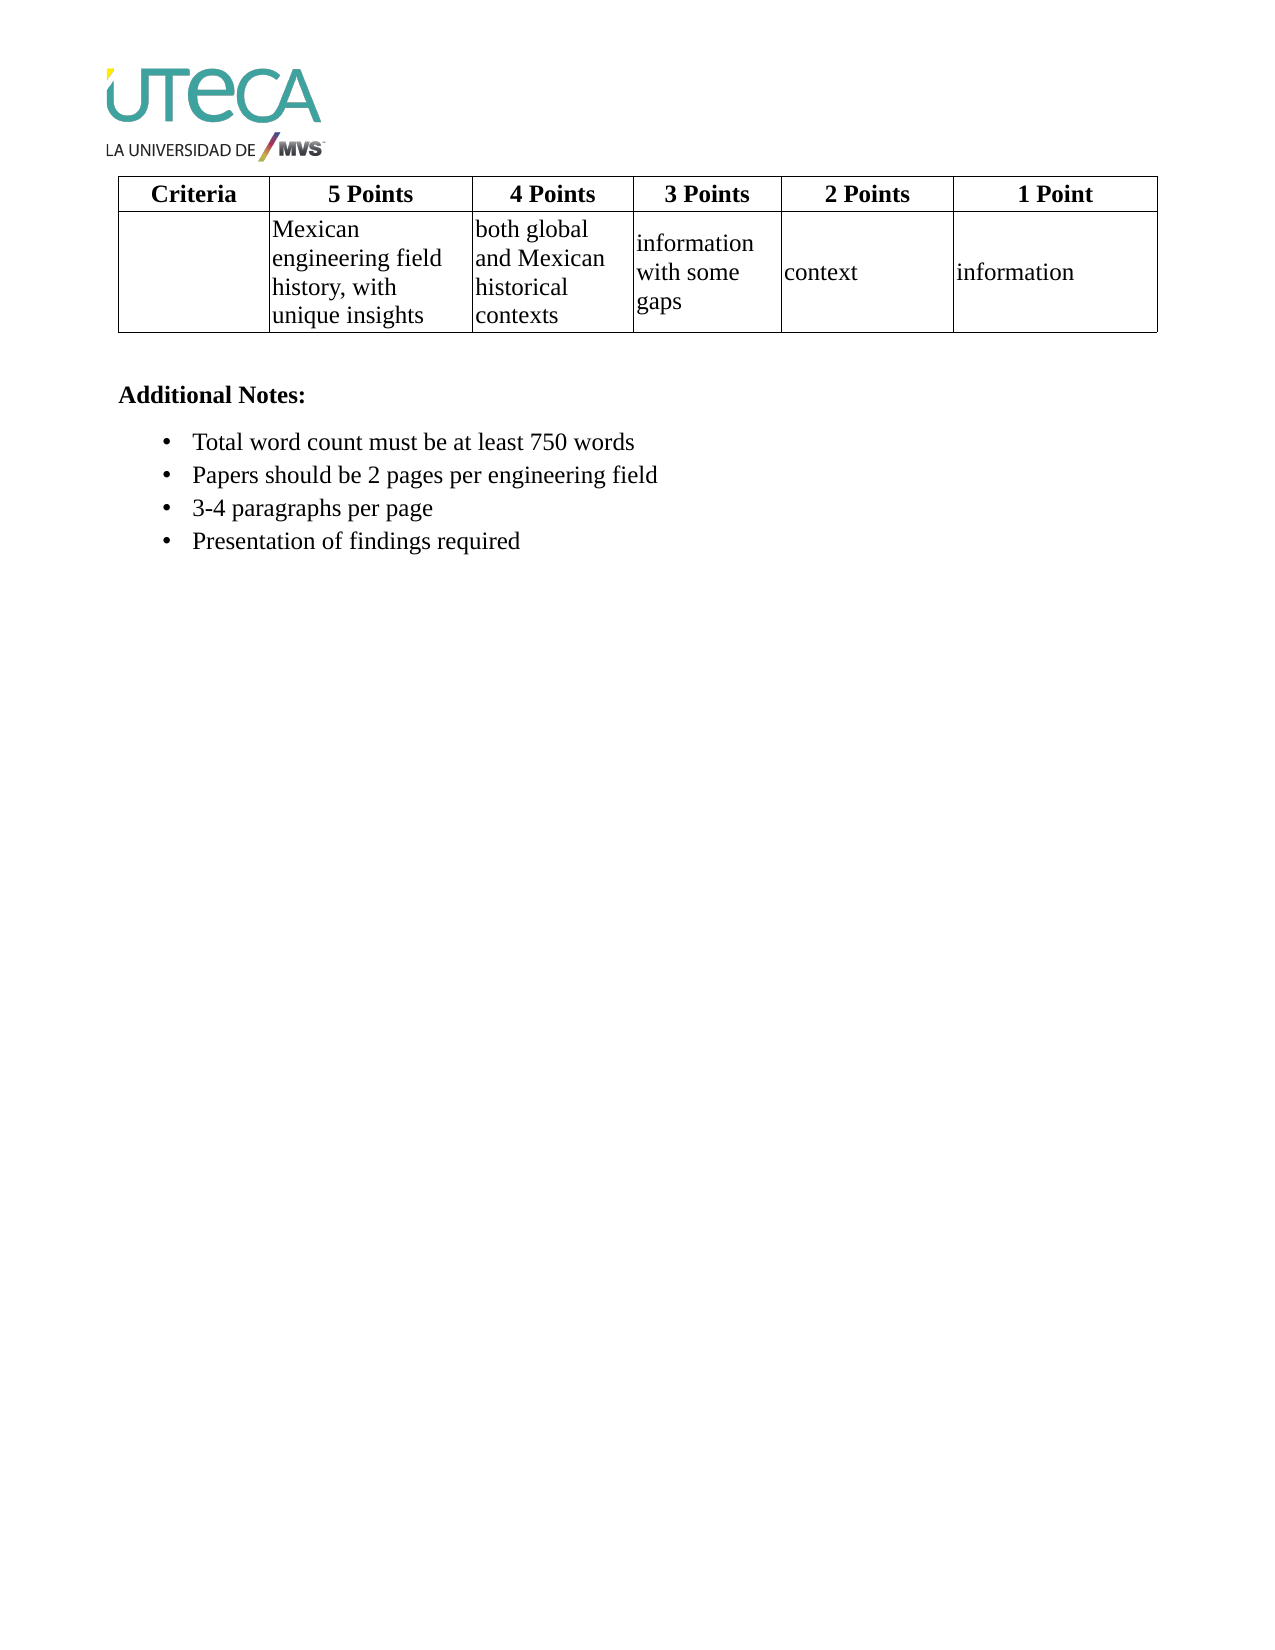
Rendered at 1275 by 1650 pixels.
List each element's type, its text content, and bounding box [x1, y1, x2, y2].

list 3-4 paragraphs per page [162, 493, 1157, 522]
table_cell information [954, 212, 1157, 332]
table_header Criteria [119, 177, 269, 211]
table_header 3 Points [634, 177, 781, 211]
table_header 4 Points [473, 177, 633, 211]
table_cell Mexican engineering field history, with unique insights [270, 212, 472, 332]
list Presentation of findings required [162, 526, 1157, 555]
table_cell information with some gaps [634, 212, 781, 332]
table_cell [119, 212, 269, 332]
table_cell both global and Mexican historical contexts [473, 212, 633, 332]
picture [104, 64, 328, 166]
table_header 2 Points [782, 177, 953, 211]
table_cell context [782, 212, 953, 332]
list Total word count must be at least 750 words [162, 427, 1157, 456]
text Additional Notes: [118, 380, 1157, 408]
table_header 1 Point [954, 177, 1157, 211]
table_header 5 Points [270, 177, 472, 211]
list Papers should be 2 pages per engineering field [162, 460, 1157, 489]
